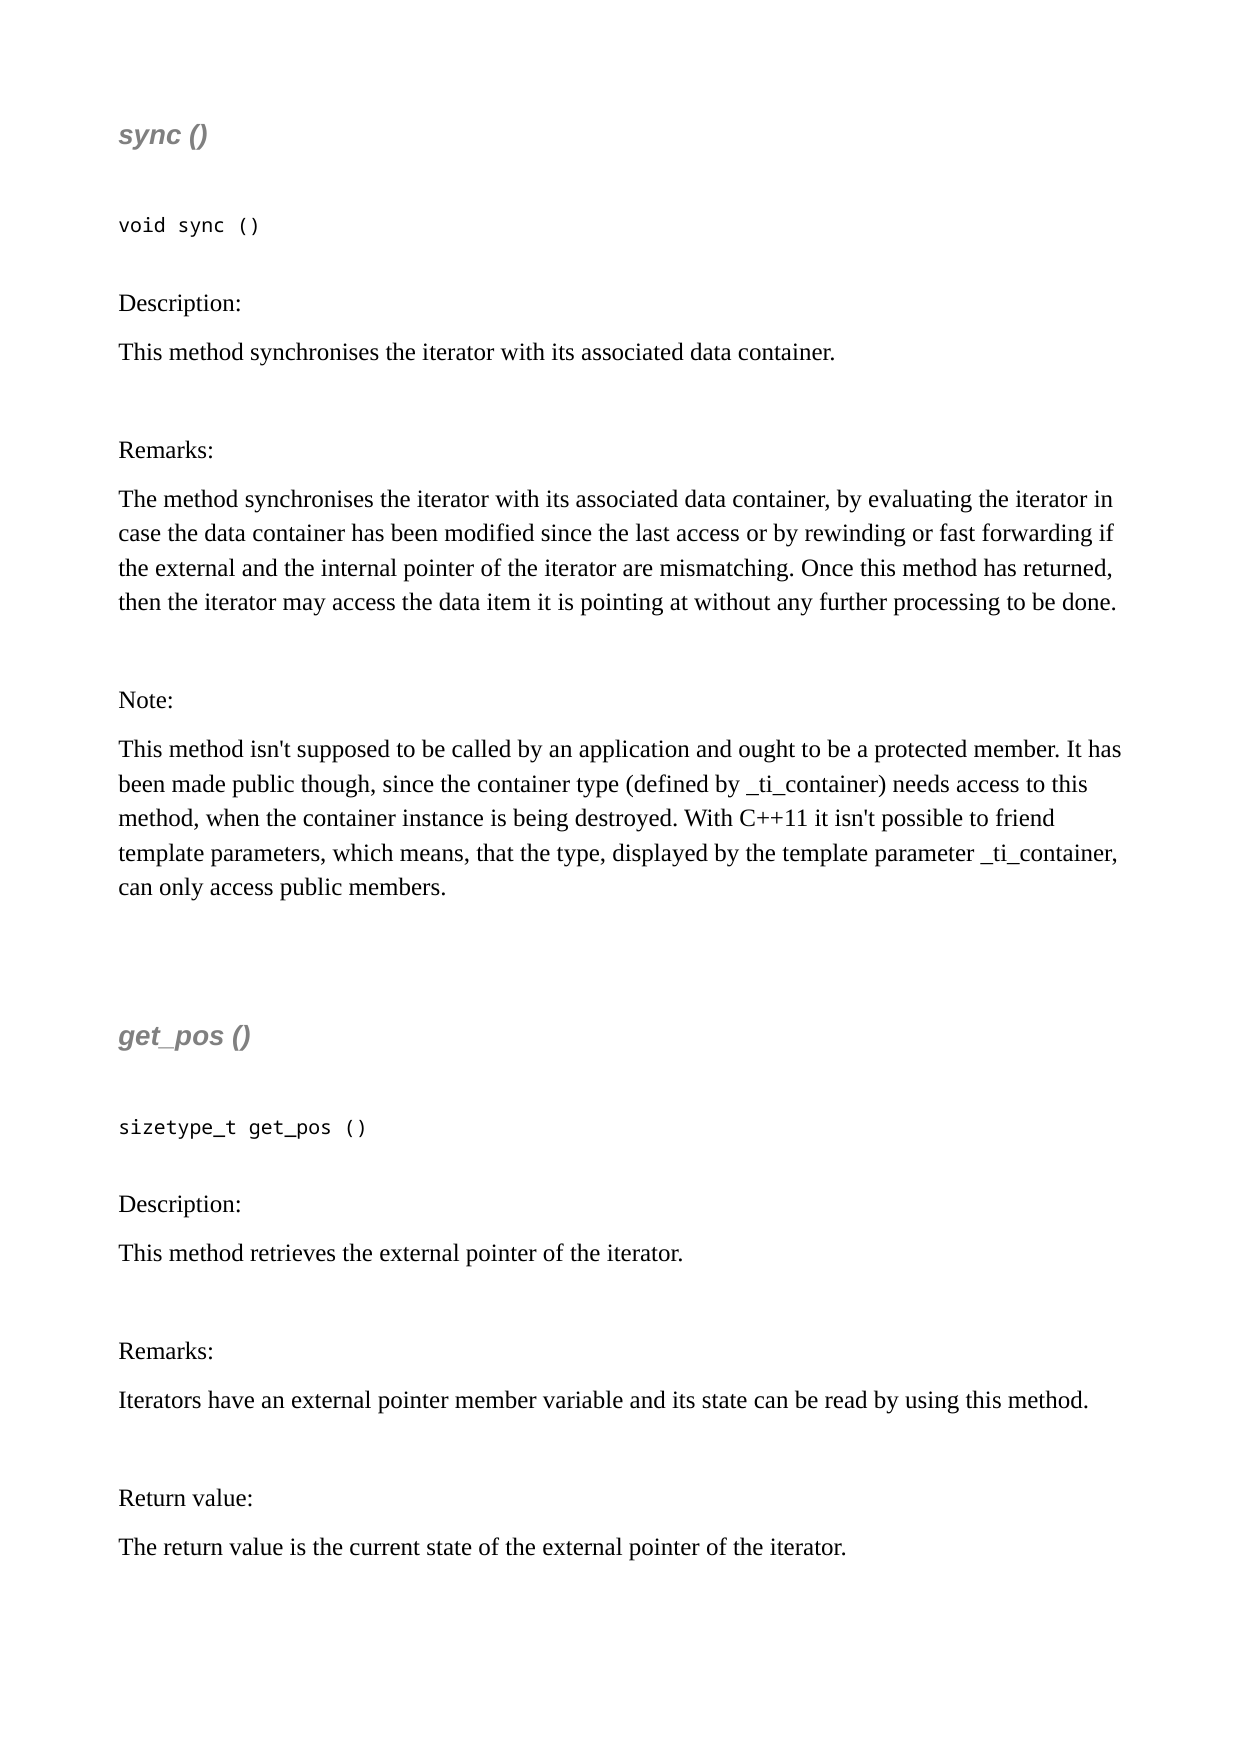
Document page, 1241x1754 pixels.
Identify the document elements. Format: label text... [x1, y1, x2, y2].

text This method isn't supposed to be called by an application and ought to be a protected member. It has been made public though, since the container type (defined by _ti_container) needs access to this method, when the container instance is being destroyed. With C++11 it isn't possible to friend template parameters, which means, that the type, displayed by the template parameter _ti_container, can only access public members. [118, 734, 1122, 901]
text void sync () [118, 212, 1122, 238]
text Description: [118, 1189, 1122, 1218]
text This method retrieves the external pointer of the iterator. [118, 1238, 1122, 1267]
subtitle get_pos () [118, 1019, 1122, 1051]
text The method synchronises the iterator with its associated data container, by evaluating the iterator in case the data container has been modified since the last access or by rewinding or fast forwarding if the external and the internal pointer of the iterator are mismatching. Once this method has returned, then the iterator may access the data item it is pointing at without any further processing to be done. [118, 484, 1122, 616]
text The return value is the current state of the external pointer of the iterator. [118, 1532, 1122, 1561]
text This method synchronises the iterator with its associated data container. [118, 337, 1122, 365]
text Note: [118, 685, 1122, 714]
text Remarks: [118, 435, 1122, 463]
subtitle sync () [118, 118, 1122, 150]
text Iterators have an external pointer member variable and its state can be read by using this method. [118, 1385, 1122, 1414]
text Description: [118, 288, 1122, 316]
text sizetype_t get_pos () [118, 1113, 1122, 1140]
text Remarks: [118, 1336, 1122, 1365]
text Return value: [118, 1483, 1122, 1512]
